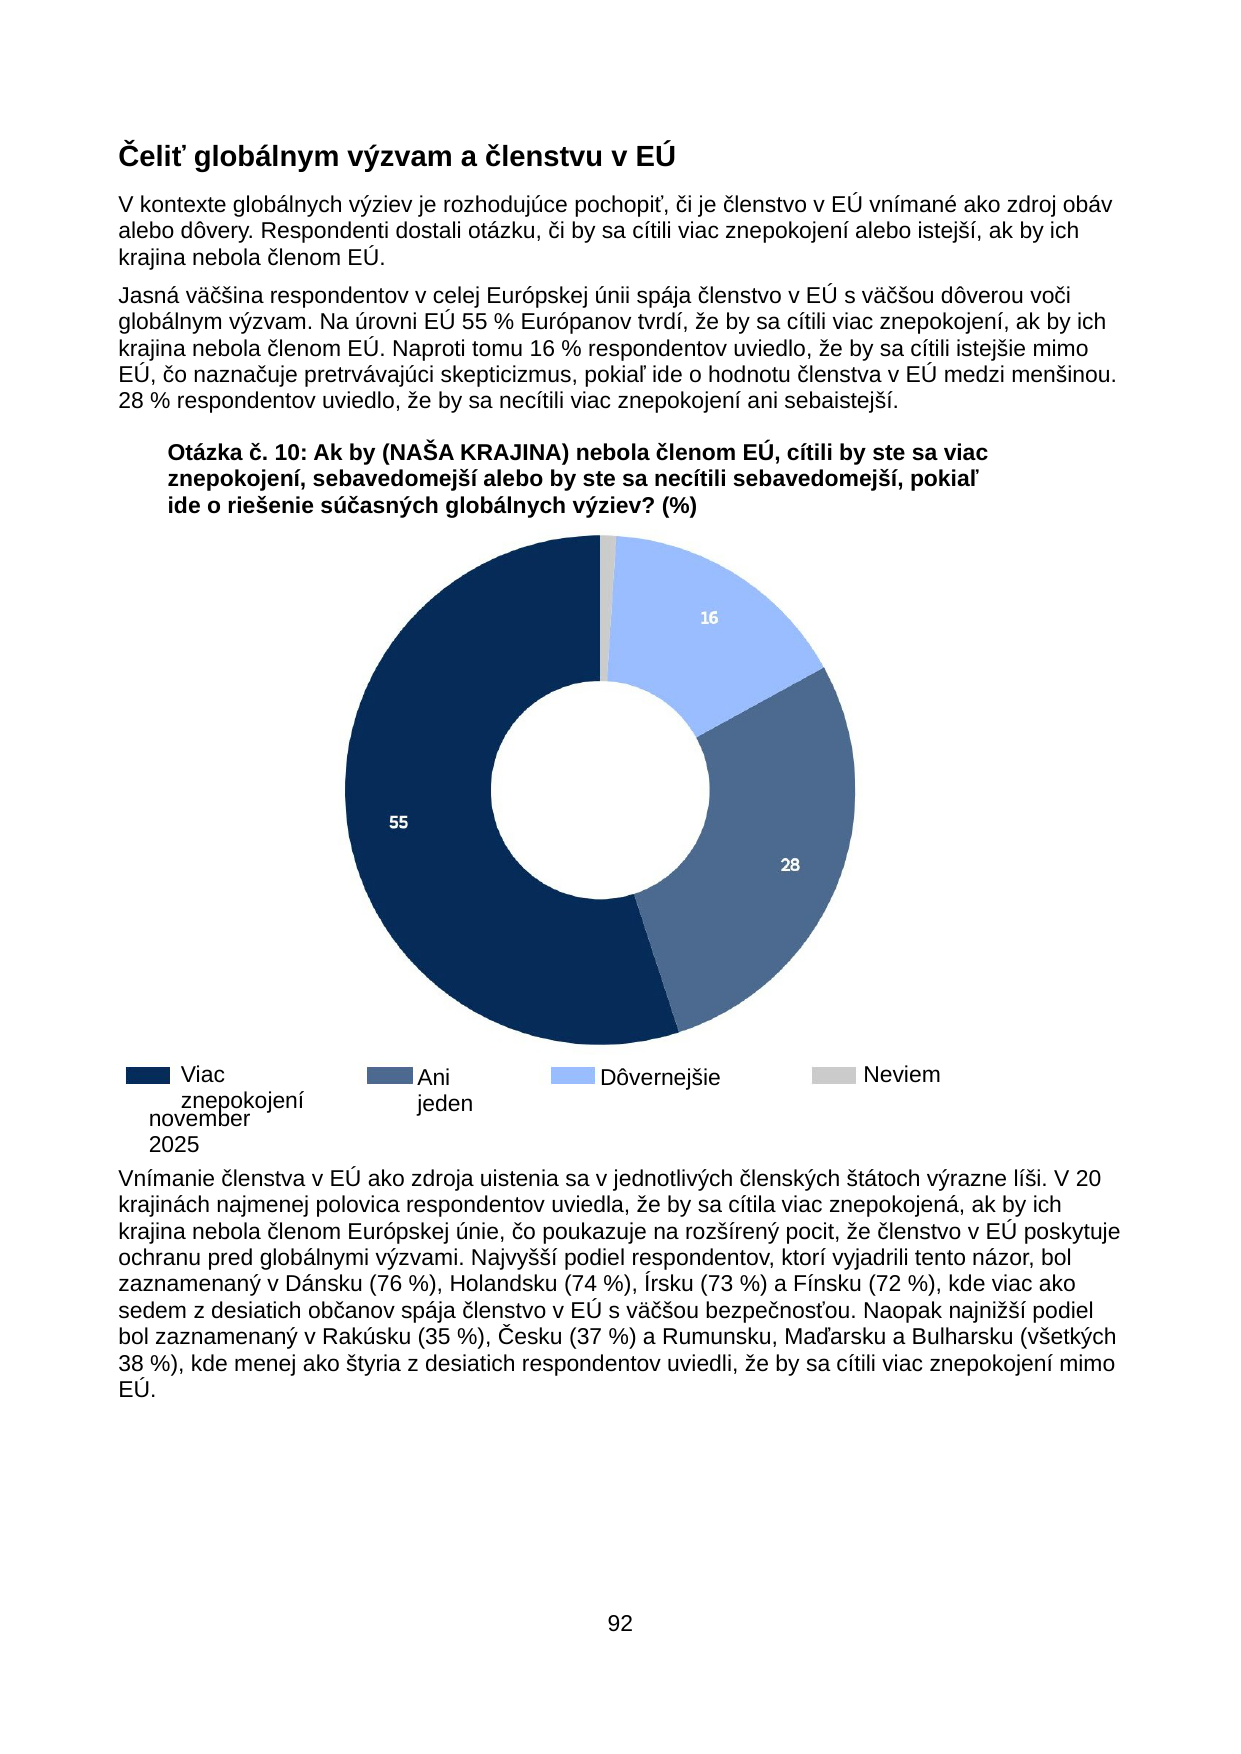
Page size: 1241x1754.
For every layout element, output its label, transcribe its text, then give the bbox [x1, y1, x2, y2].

picture [118, 1060, 860, 1085]
picture [338, 529, 863, 1055]
subtitle Čeliť globálnym výzvam a členstvu v EÚ [118, 139, 1122, 172]
text Vnímanie členstva v EÚ ako zdroja uistenia sa v jednotlivých členských štátoch výrazne líši. V 20 krajinách najmenej polovica respondentov uviedla, že by sa cítila viac znepokojená, ak by ich krajina nebola členom Európskej únie, čo poukazuje na rozšírený pocit, že členstvo v EÚ poskytuje ochranu pred globálnymi výzvami. Najvyšší podiel respondentov, ktorí vyjadrili tento názor, bol zaznamenaný v Dánsku (76 %), Holandsku (74 %), Írsku (73 %) a Fínsku (72 %), kde viac ako sedem z desiatich občanov spája členstvo v EÚ s väčšou bezpečnosťou. Naopak najnižší podiel bol zaznamenaný v Rakúsku (35 %), Česku (37 %) a Rumunsku, Maďarsku a Bulharsku (všetkých 38 %), kde menej ako štyria z desiatich respondentov uviedli, že by sa cítili viac znepokojení mimo EÚ. [118, 426, 1122, 1402]
picture [419, 1080, 430, 1085]
picture [422, 1071, 428, 1079]
text Jasná väčšina respondentov v celej Európskej únii spája členstvo v EÚ s väčšou dôverou voči globálnym výzvam. Na úrovni EÚ 55 % Európanov tvrdí, že by sa cítili viac znepokojení, ak by ich krajina nebola členom EÚ. Naproti tomu 16 % respondentov uviedlo, že by sa cítili istejšie mimo EÚ, čo naznačuje pretrvávajúci skepticizmus, pokiaľ ide o hodnotu členstva v EÚ medzi menšinou. 28 % respondentov uviedlo, že by sa necítili viac znepokojení ani sebaistejší. [118, 282, 1122, 414]
text V kontexte globálnych výziev je rozhodujúce pochopiť, či je členstvo v EÚ vnímané ako zdroj obáv alebo dôvery. Respondenti dostali otázku, či by sa cítili viac znepokojení alebo istejší, ak by ich krajina nebola členom EÚ. [118, 191, 1122, 270]
picture [604, 1071, 613, 1083]
picture [619, 1074, 626, 1084]
